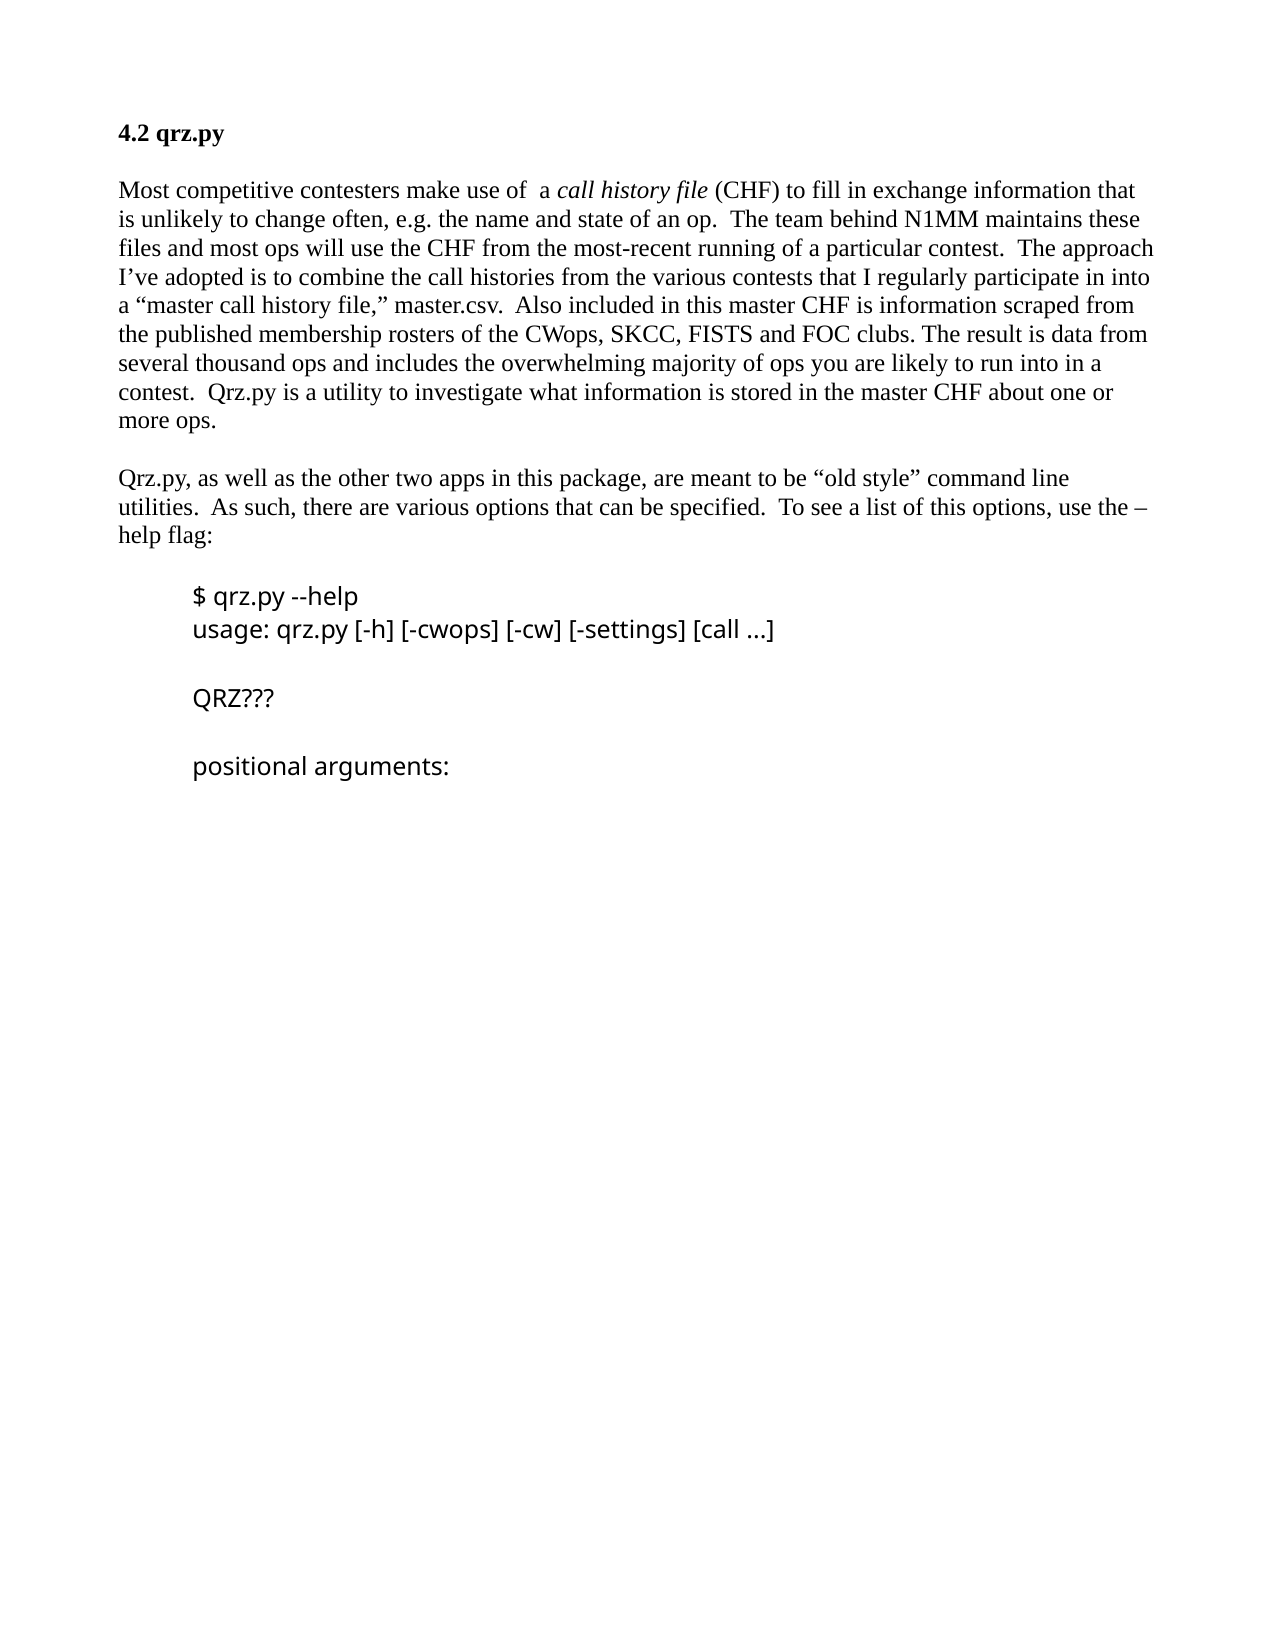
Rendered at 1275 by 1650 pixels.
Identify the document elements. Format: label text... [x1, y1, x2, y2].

text positional arguments: [118, 748, 1157, 782]
text usage: qrz.py [-h] [-cwops] [-cw] [-settings] [call ...] [118, 612, 1157, 646]
text 4.2 qrz.py [118, 118, 1157, 147]
text $ qrz.py --help [118, 578, 1157, 612]
text Most competitive contesters make use of a call history file (CHF) to fill in exchange information that is unlikely to change often, e.g. the name and state of an op. The team behind N1MM maintains these files and most ops will use the CHF from the most-recent running of a particular contest. The approach I’ve adopted is to combine the call histories from the various contests that I regularly participate in into a “master call history file,” master.csv. Also included in this master CHF is information scraped from the published membership rosters of the CWops, SKCC, FISTS and FOC clubs. The result is data from several thousand ops and includes the overwhelming majority of ops you are likely to run into in a contest. Qrz.py is a utility to investigate what information is stored in the master CHF about one or more ops. [118, 176, 1157, 434]
text Qrz.py, as well as the other two apps in this package, are meant to be “old style” command line utilities. As such, there are various options that can be specified. To see a list of this options, use the –help flag: [118, 463, 1157, 549]
text QRZ??? [118, 680, 1157, 714]
